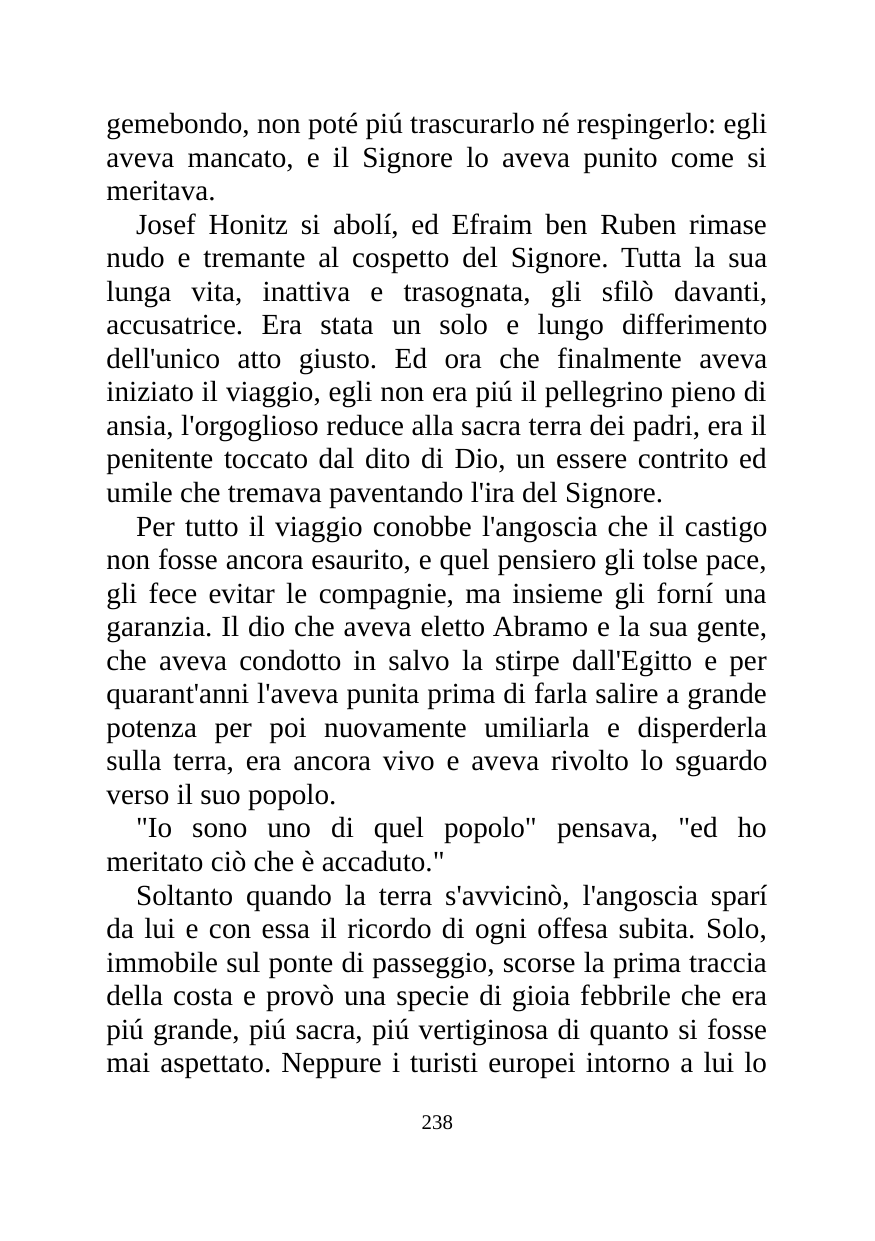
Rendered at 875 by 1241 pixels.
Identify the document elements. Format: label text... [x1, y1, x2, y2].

text gemebondo, non poté piú trascurarlo né respingerlo: egli aveva mancato, e il Signore lo aveva punito come si meritava. [106, 106, 768, 207]
text Josef Honitz si abolí, ed Efraim ben Ruben rimase nudo e tremante al cospetto del Signore. Tutta la sua lunga vita, inattiva e trasognata, gli sfilò davanti, accusatrice. Era stata un solo e lungo differimento dell'unico atto giusto. Ed ora che finalmente aveva iniziato il viaggio, egli non era piú il pellegrino pieno di ansia, l'orgoglioso reduce alla sacra terra dei padri, era il penitente toccato dal dito di Dio, un essere contrito ed umile che tremava paventando l'ira del Signore. [106, 207, 768, 509]
text Soltanto quando la terra s'avvicinò, l'angoscia sparí da lui e con essa il ricordo di ogni offesa subita. Solo, immobile sul ponte di passeggio, scorse la prima traccia della costa e provò una specie di gioia febbrile che era piú grande, piú sacra, piú vertiginosa di quanto si fosse mai aspettato. Neppure i turisti europei intorno a lui lo [106, 878, 768, 1079]
text Per tutto il viaggio conobbe l'angoscia che il castigo non fosse ancora esaurito, e quel pensiero gli tolse pace, gli fece evitar le compagnie, ma insieme gli forní una garanzia. Il dio che aveva eletto Abramo e la sua gente, che aveva condotto in salvo la stirpe dall'Egitto e per quarant'anni l'aveva punita prima di farla salire a grande potenza per poi nuovamente umiliarla e disperderla sulla terra, era ancora vivo e aveva rivolto lo sguardo verso il suo popolo. [106, 509, 768, 811]
text "Io sono uno di quel popolo" pensava, "ed ho meritato ciò che è accaduto." [106, 811, 768, 878]
